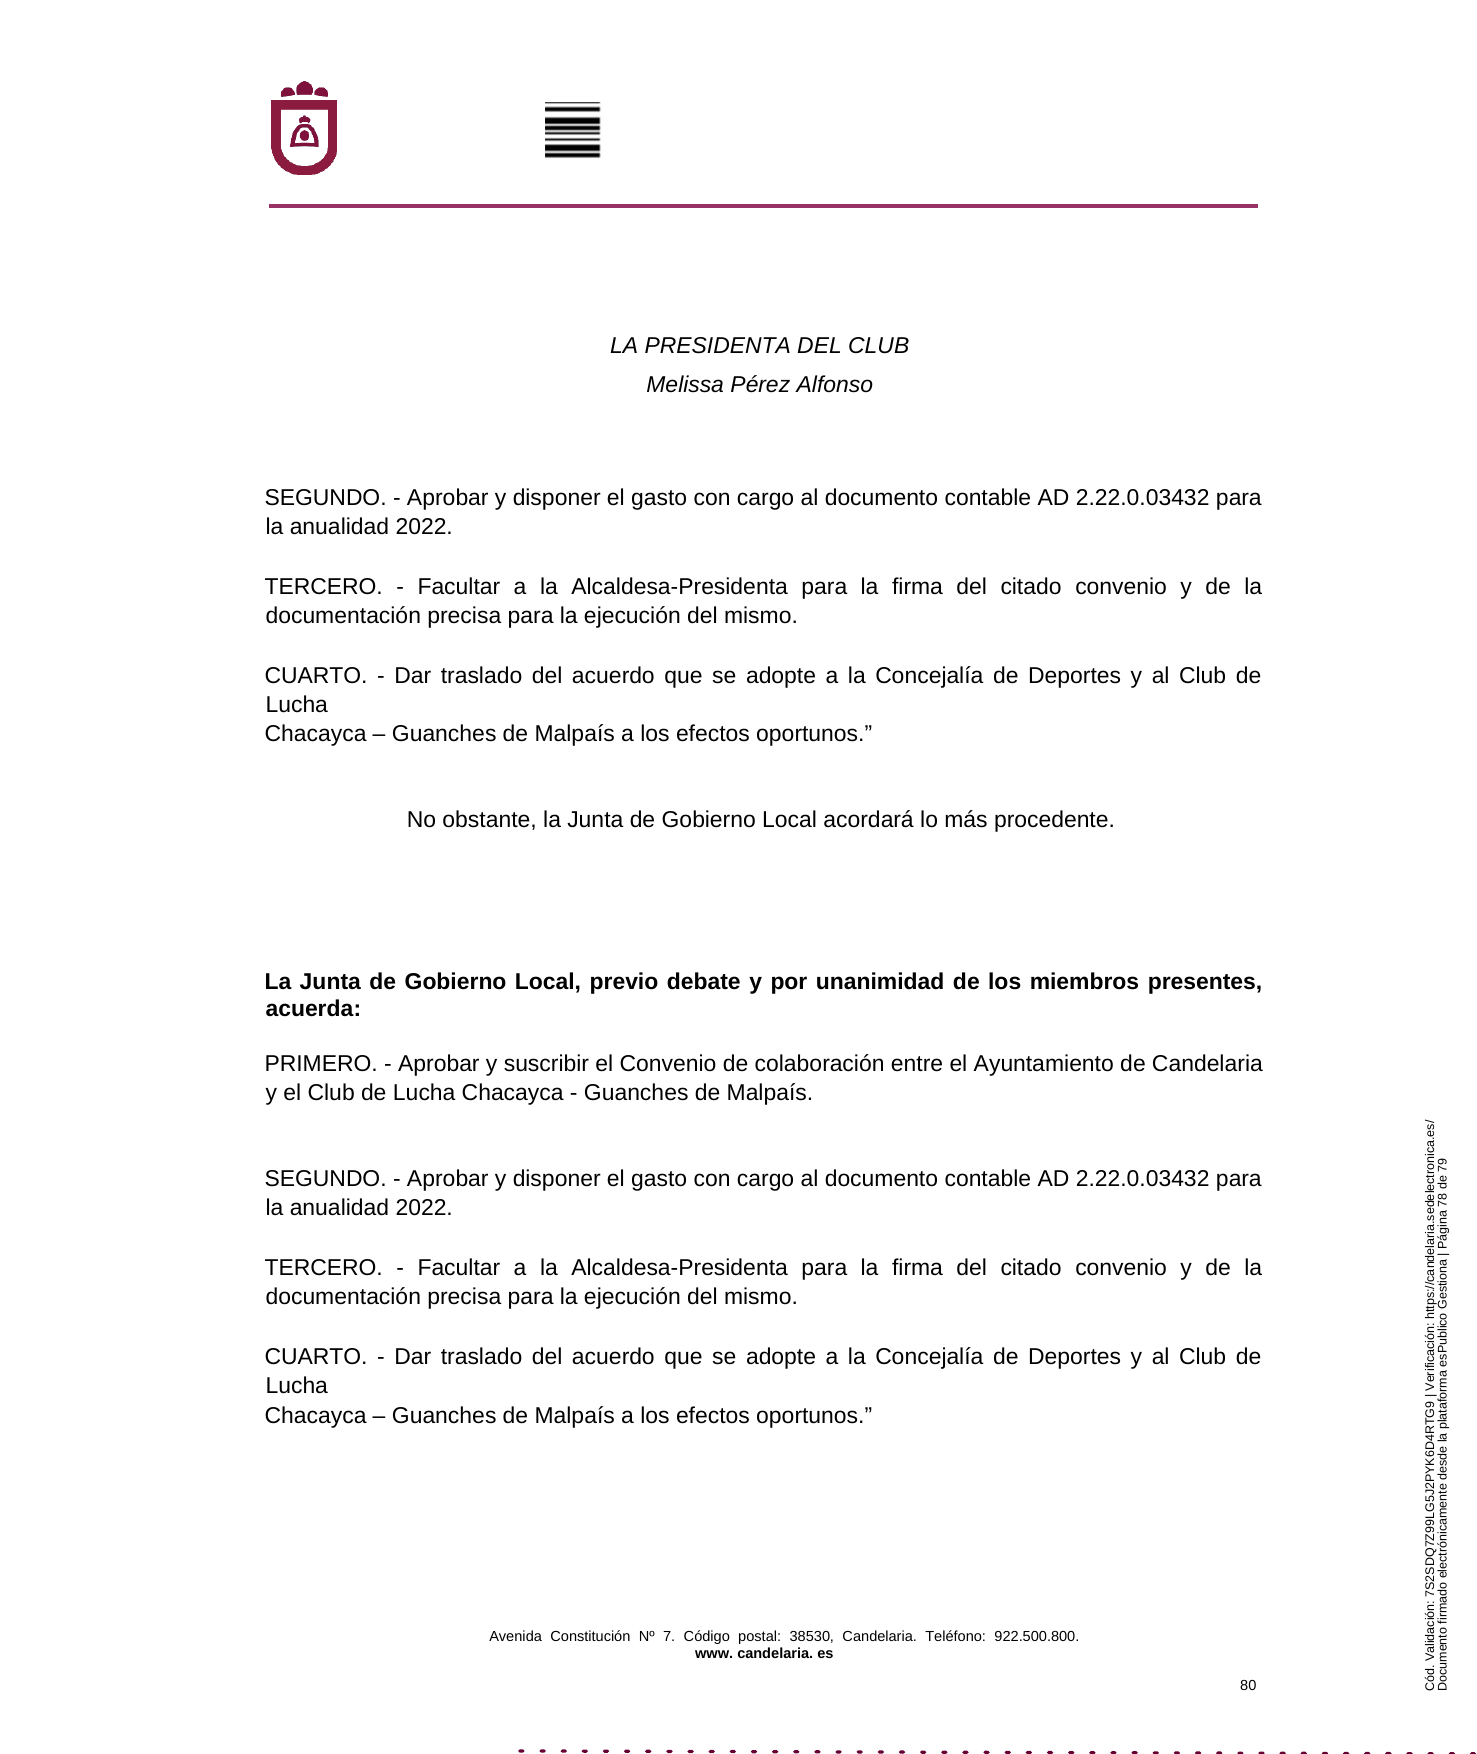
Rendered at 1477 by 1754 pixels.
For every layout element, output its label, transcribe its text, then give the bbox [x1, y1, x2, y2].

text LA PRESIDENTA DEL CLUB [259, 332, 1268, 359]
text No obstante, la Junta de Gobierno Local acordará lo más procedente. [387, 806, 1141, 833]
text Chacayca – Guanches de Malpaís a los efectos oportunos.” [264, 720, 1263, 747]
text SEGUNDO. - Aprobar y disponer el gasto con cargo al documento contable AD 2.22.0.03432 para la anualidad 2022. [264, 484, 1263, 539]
text CUARTO. - Dar traslado del acuerdo que se adopte a la Concejalía de Deportes y al Club de Lucha [264, 662, 1263, 717]
text TERCERO. - Facultar a la Alcaldesa-Presidenta para la firma del citado convenio y de la documentación precisa para la ejecución del mismo. [264, 573, 1263, 628]
text La Junta de Gobierno Local, previo debate y por unanimidad de los miembros presentes, acuerda: [264, 968, 1264, 1021]
text SEGUNDO. - Aprobar y disponer el gasto con cargo al documento contable AD 2.22.0.03432 para la anualidad 2022. [264, 1165, 1263, 1221]
text TERCERO. - Facultar a la Alcaldesa-Presidenta para la firma del citado convenio y de la documentación precisa para la ejecución del mismo. [264, 1254, 1263, 1309]
text Chacayca – Guanches de Malpaís a los efectos oportunos.” [264, 1402, 1263, 1428]
text Melissa Pérez Alfonso [259, 371, 1268, 398]
text CUARTO. - Dar traslado del acuerdo que se adopte a la Concejalía de Deportes y al Club de Lucha [264, 1343, 1263, 1398]
text PRIMERO. - Aprobar y suscribir el Convenio de colaboración entre el Ayuntamiento de Candelaria y el Club de Lucha Chacayca - Guanches de Malpaís. [264, 1050, 1263, 1106]
